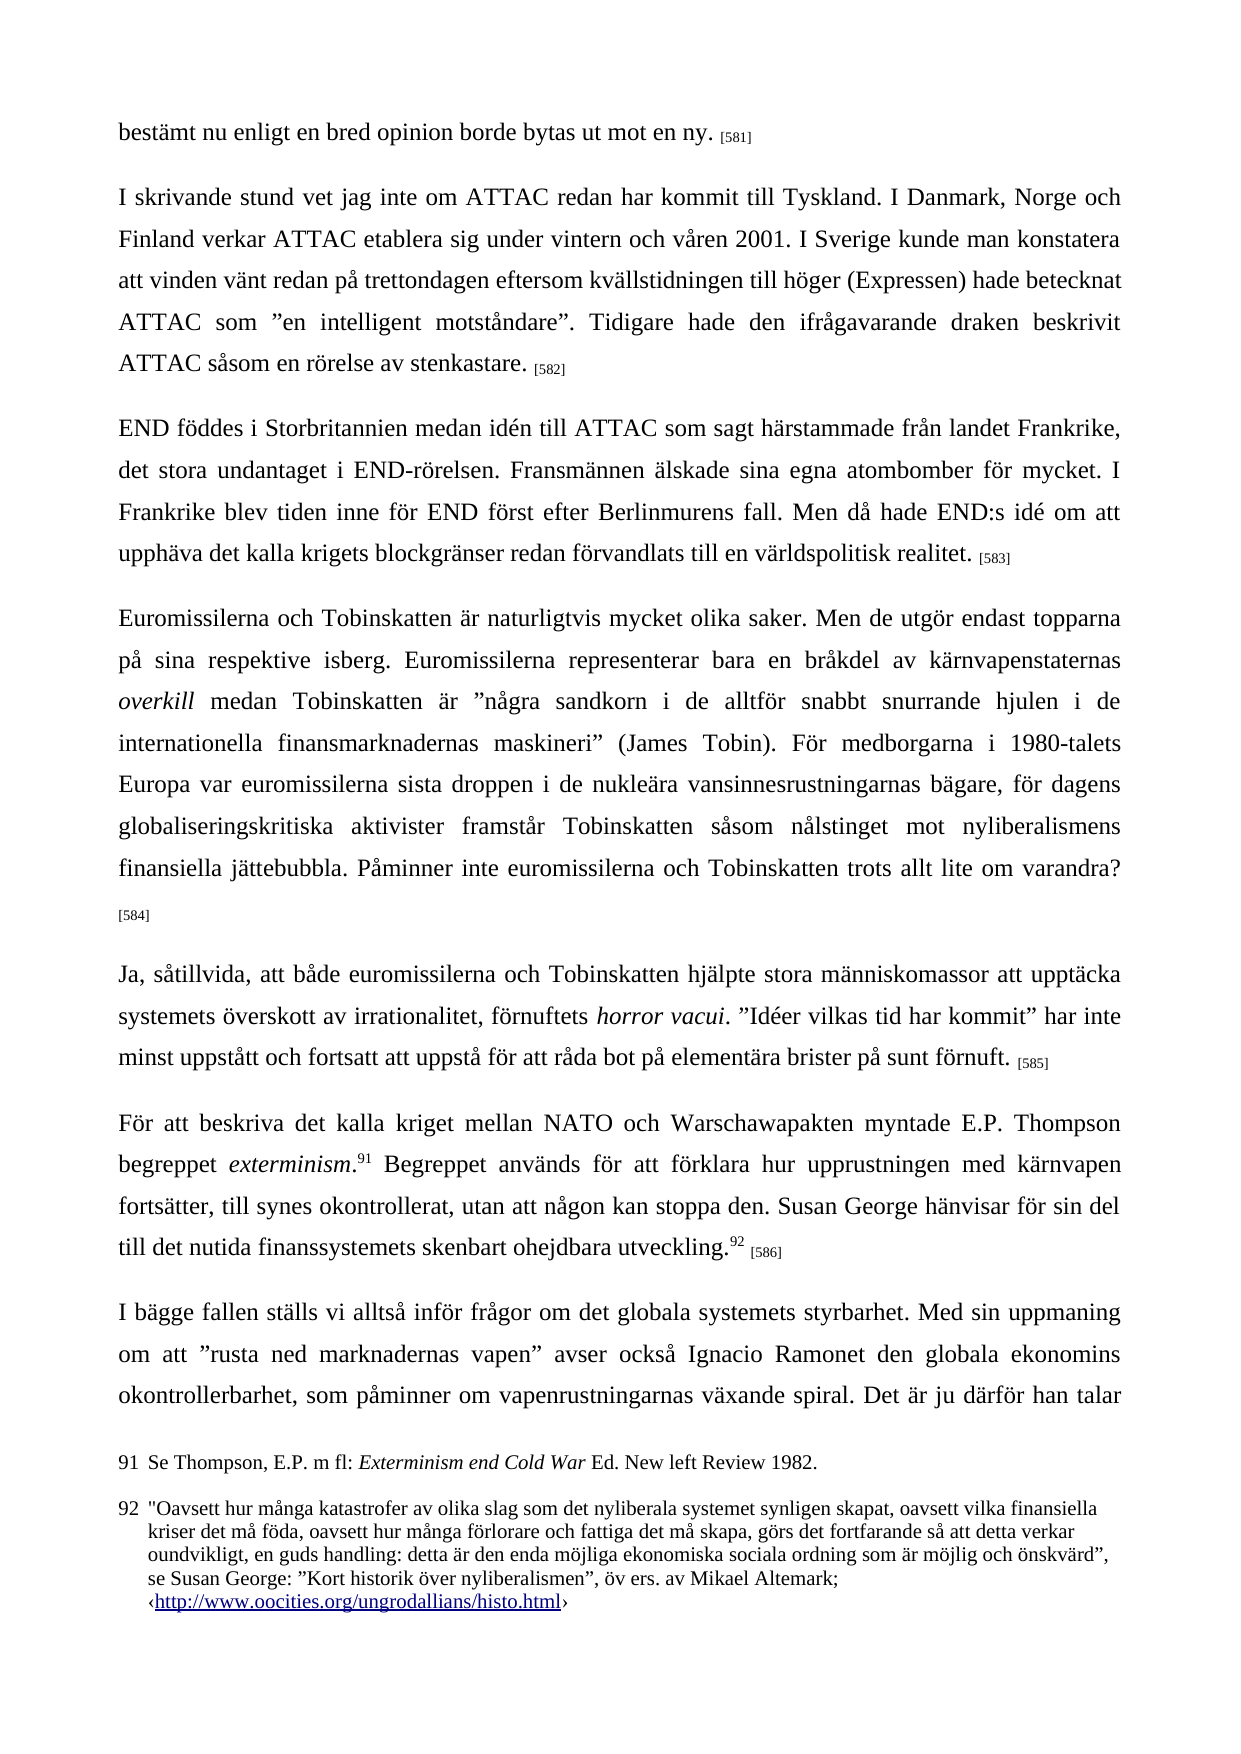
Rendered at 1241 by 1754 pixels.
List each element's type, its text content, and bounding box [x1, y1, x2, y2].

text END föddes i Storbritannien medan idén till ATTAC som sagt härstammade från landet Frankrike, det stora undantaget i END-rörelsen. Fransmännen älskade sina egna atombomber för mycket. I Frankrike blev tiden inne för END först efter Berlinmurens fall. Men då hade END:s idé om att upphäva det kalla krigets blockgränser redan förvandlats till en världspolitisk realitet. [583] [118, 414, 1122, 567]
text Ja, såtillvida, att både euromissilerna och Tobinskatten hjälpte stora människomassor att upptäcka systemets överskott av irrationalitet, förnuftets horror vacui. ”Idéer vilkas tid har kommit” har inte minst uppstått och fortsatt att uppstå för att råda bot på elementära brister på sunt förnuft. [585] [118, 960, 1122, 1071]
text I bägge fallen ställs vi alltså inför frågor om det globala systemets styrbarhet. Med sin uppmaning om att ”rusta ned marknadernas vapen” avser också Ignacio Ramonet den globala ekonomins okontrollerbarhet, som påminner om vapenrustningarnas växande spiral. Det är ju därför han talar [118, 1298, 1122, 1409]
text bestämt nu enligt en bred opinion borde bytas ut mot en ny. [581] [118, 118, 1122, 146]
text I skrivande stund vet jag inte om ATTAC redan har kommit till Tyskland. I Danmark, Norge och Finland verkar ATTAC etablera sig under vintern och våren 2001. I Sverige kunde man konstatera att vinden vänt redan på trettondagen eftersom kvällstidningen till höger (Expressen) hade betecknat ATTAC som ”en intelligent motståndare”. Tidigare hade den ifrågavarande draken beskrivit ATTAC såsom en rörelse av stenkastare. [582] [118, 183, 1122, 377]
text Se Thompson, E.P. m fl: Exterminism end Cold War Ed. New left Review 1982. [118, 1451, 1122, 1474]
text "Oavsett hur många katastrofer av olika slag som det nyliberala systemet synligen skapat, oavsett vilka finansiella kriser det må föda, oavsett hur många förlorare och fattiga det må skapa, görs det fortfarande så att detta verkar oundvikligt, en guds handling: detta är den enda möjliga ekonomiska sociala ordning som är möjlig och önskvärd”, se Susan George: ”Kort historik över nyliberalismen”, öv ers. av Mikael Altemark; ‹http://www.oocities.org/ungrodallians/histo.html› [118, 1497, 1122, 1613]
text Euromissilerna och Tobinskatten är naturligtvis mycket olika saker. Men de utgör endast topparna på sina respektive isberg. Euromissilerna representerar bara en bråkdel av kärnvapenstaternas overkill medan Tobinskatten är ”några sandkorn i de alltför snabbt snurrande hjulen i de internationella finansmarknadernas maskineri” (James Tobin). För medborgarna i 1980-talets Europa var euromissilerna sista droppen i de nukleära vansinnesrustningarnas bägare, för dagens globaliseringskritiska aktivister framstår Tobinskatten såsom nålstinget mot nyliberalismens finansiella jättebubbla. Påminner inte euromissilerna och Tobinskatten trots allt lite om varandra? [584] [118, 604, 1122, 923]
text För att beskriva det kalla kriget mellan NATO och Warschawapakten myntade E.P. Thompson begreppet exterminism. Begreppet används för att förklara hur upprustningen med kärnvapen fortsätter, till synes okontrollerat, utan att någon kan stoppa den. Susan George hänvisar för sin del till det nutida finanssystemets skenbart ohejdbara utveckling. [586] [118, 1109, 1122, 1261]
